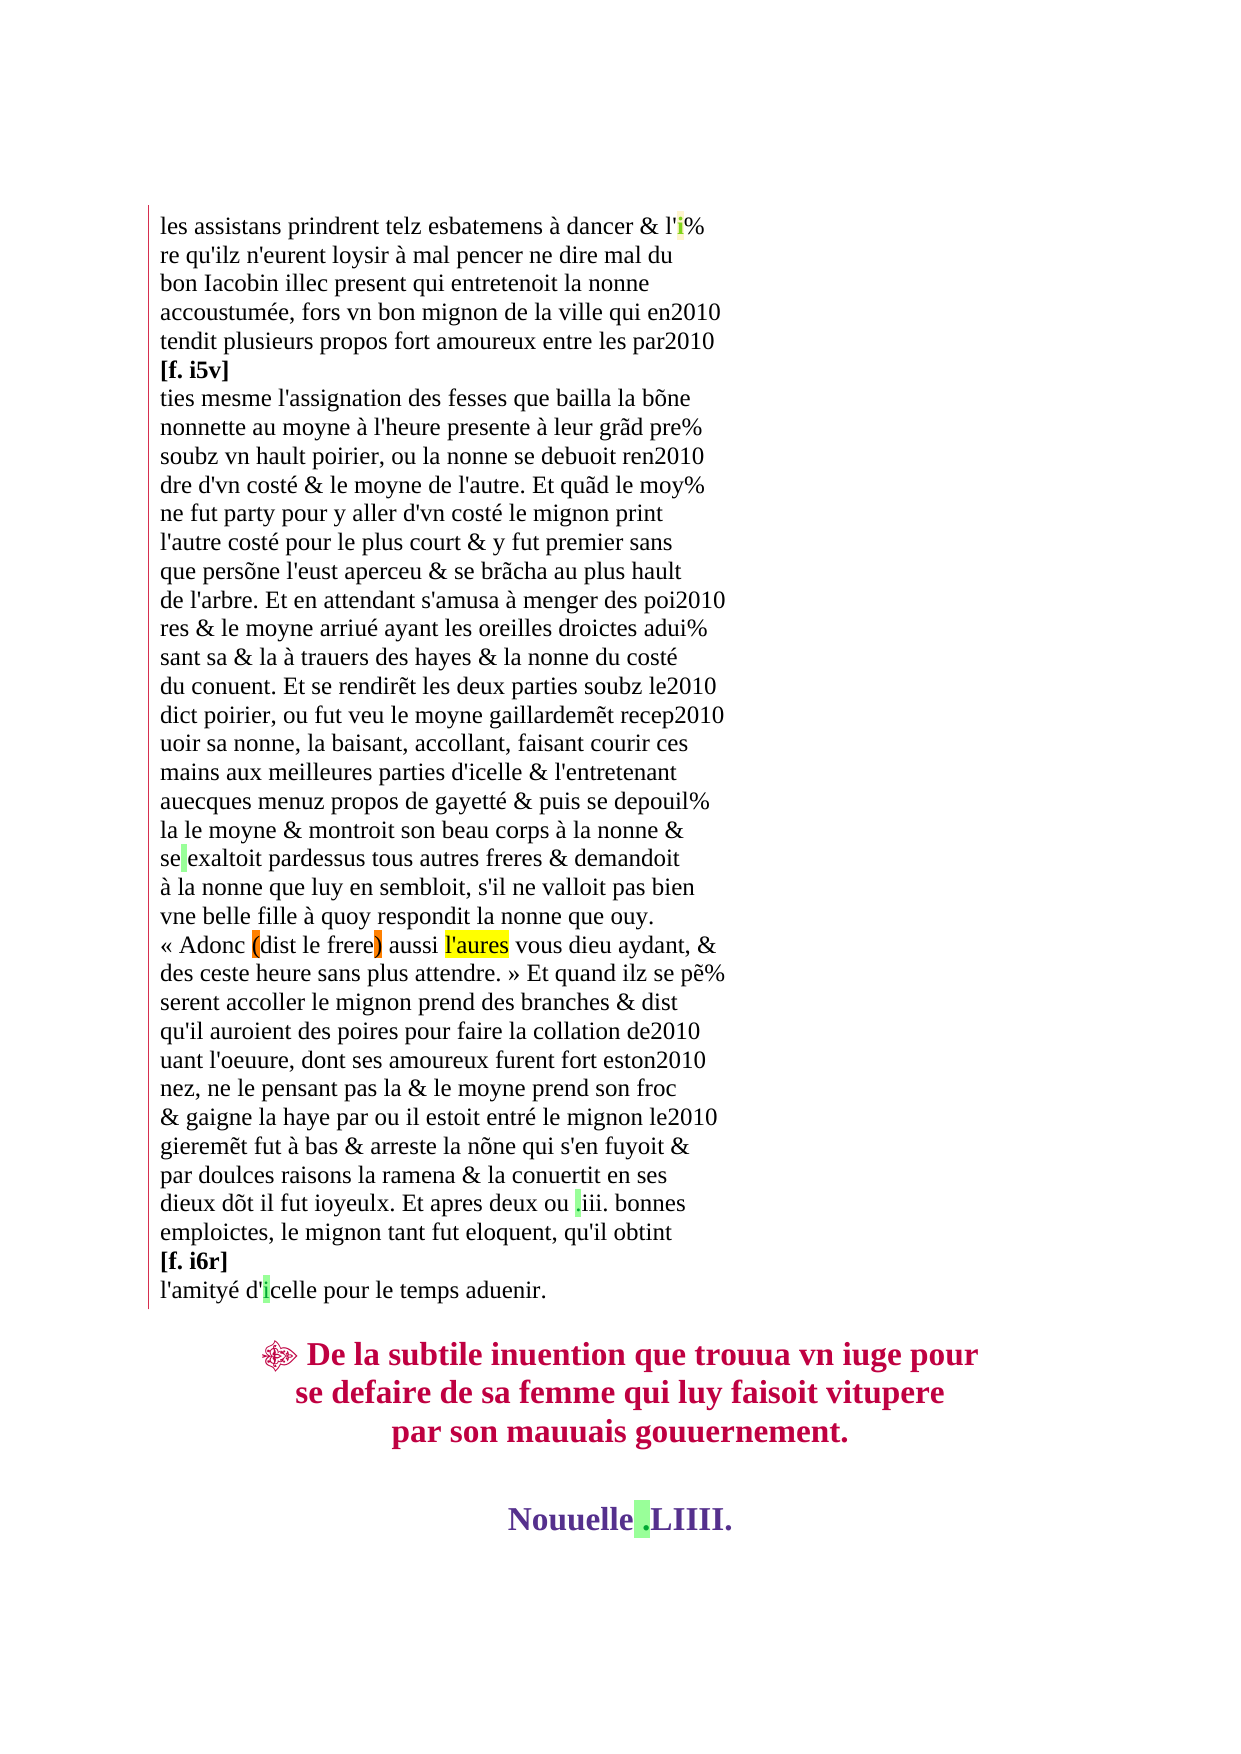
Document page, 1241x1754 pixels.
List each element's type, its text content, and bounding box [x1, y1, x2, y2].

text les assistans prindrent telz esbatemens à dancer & l'i% re qu'ilz n'eurent loysir à mal pencer ne dire mal du bon Iacobin illec present qui entretenoit la nonne accoustumée, fors vn bon mignon de la ville qui en2010 tendit plusieurs propos fort amoureux entre les par2010 [f. i5v] ties mesme l'assignation des fesses que bailla la bõne nonnette au moyne à l'heure presente à leur grãd pre% soubz vn hault poirier, ou la nonne se debuoit ren2010 dre d'vn costé & le moyne de l'autre. Et quãd le moy% ne fut party pour y aller d'vn costé le mignon print l'autre costé pour le plus court & y fut premier sans que persõne l'eust aperceu & se brãcha au plus hault de l'arbre. Et en attendant s'amusa à menger des poi2010 res & le moyne arriué ayant les oreilles droictes adui% sant sa & la à trauers des hayes & la nonne du costé du conuent. Et se rendirẽt les deux parties soubz le2010 dict poirier, ou fut veu le moyne gaillardemẽt recep2010 uoir sa nonne, la baisant, accollant, faisant courir ces mains aux meilleures parties d'icelle & l'entretenant auecques menuz propos de gayetté & puis se depouil% la le moyne & montroit son beau corps à la nonne & se exaltoit pardessus tous autres freres & demandoit à la nonne que luy en sembloit, s'il ne valloit pas bien vne belle fille à quoy respondit la nonne que ouy. « Adonc (dist le frere) aussi l'aures vous dieu aydant, & des ceste heure sans plus attendre. » Et quand ilz se pẽ% serent accoller le mignon prend des branches & dist qu'il auroient des poires pour faire la collation de2010 uant l'oeuure, dont ses amoureux furent fort eston2010 nez, ne le pensant pas la & le moyne prend son froc & gaigne la haye par ou il estoit entré le mignon le2010 gieremẽt fut à bas & arreste la nõne qui s'en fuyoit & par doulces raisons la ramena & la conuertit en ses dieux dõt il fut ioyeulx. Et apres deux ou .iii. bonnes emploictes, le mignon tant fut eloquent, qu'il obtint [f. i6r] l'amityé d'icelle pour le temps aduenir. [149, 205, 1093, 1309]
text ❧ De la subtile inuention que trouua vn iuge pour se defaire de sa femme qui luy faisoit vitupere par son mauuais gouuernement. [148, 1334, 1093, 1449]
text Nouuelle .LIIII. [148, 1499, 1093, 1538]
